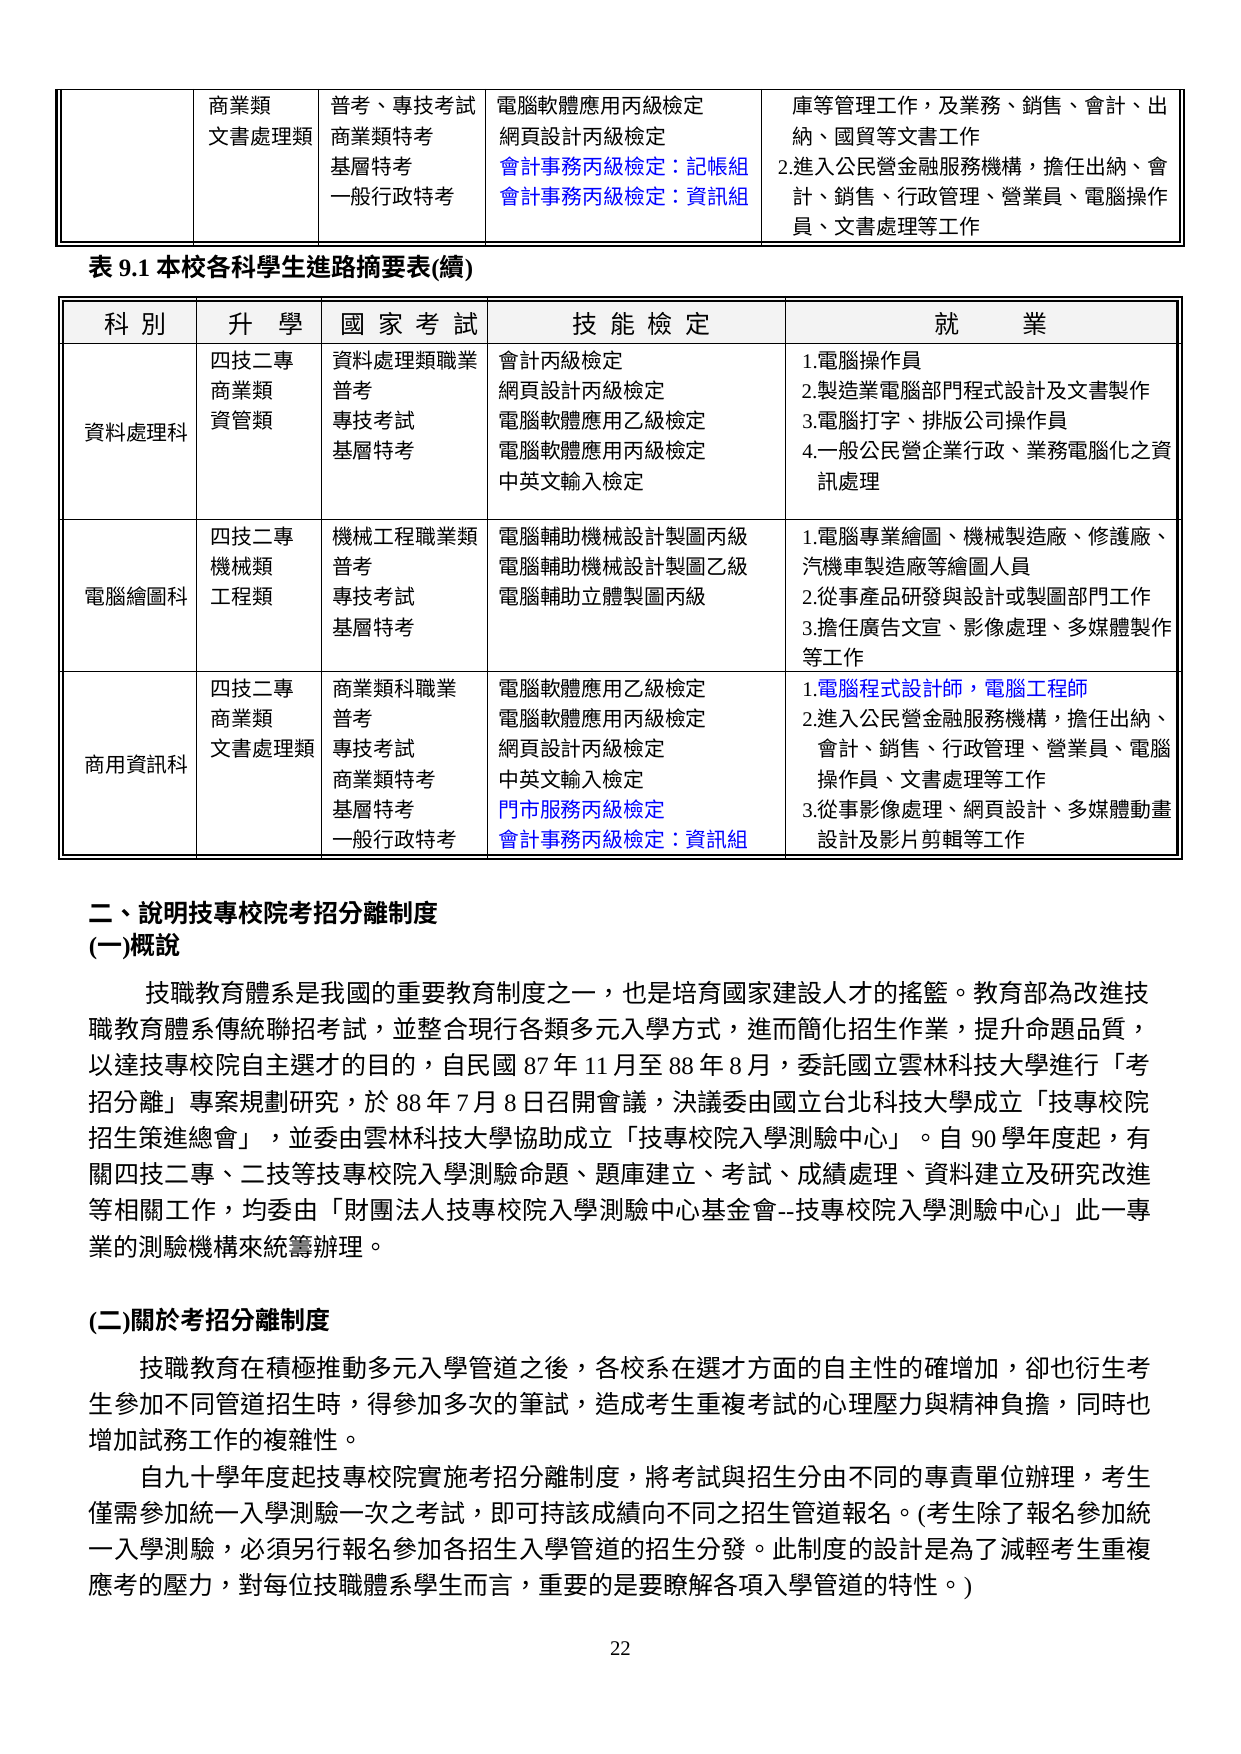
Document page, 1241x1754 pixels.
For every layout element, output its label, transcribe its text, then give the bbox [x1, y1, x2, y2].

table_header 科 別 [64, 302, 196, 343]
text 二、說明技專校院考招分離制度 [89, 893, 1152, 929]
text 技職教育體系是我國的重要教育制度之一，也是培育國家建設人才的搖籃。教育部為改進技職教育體系傳統聯招考試，並整合現行各類多元入學方式，進而簡化招生作業，提升命題品質，以達技專校院自主選才的目的，自民國87年11月至88年8月，委託國立雲林科技大學進行「考招分離」專案規劃研究，於88年7月8日召開會議，決議委由國立台北科技大學成立「技專校院招生策進總會」，並委由雲林科技大學協助成立「技專校院入學測驗中心」。自90學年度起，有關四技二專、二技等技專校院入學測驗命題、題庫建立、考試、成績處理、資料建立及研究改進等相關工作，均委由「財團法人技專校院入學測驗中心基金會--技專校院入學測驗中心」此一專業的測驗機構來統籌辦理。 [89, 973, 1152, 1263]
table_cell 電腦軟體應用丙級檢定 網頁設計丙級檢定 會計事務丙級檢定：記帳組 會計事務丙級檢定：資訊組 [486, 90, 761, 241]
text 技職教育在積極推動多元入學管道之後，各校系在選才方面的自主性的確增加，卻也衍生考生參加不同管道招生時，得參加多次的筆試，造成考生重複考試的心理壓力與精神負擔，同時也增加試務工作的複雜性。 [89, 1348, 1152, 1457]
table_cell 會計丙級檢定 網頁設計丙級檢定 電腦軟體應用乙級檢定 電腦軟體應用丙級檢定 中英文輸入檢定 [488, 344, 785, 519]
table_cell 商業類科職業 普考 專技考試 商業類特考 基層特考 一般行政特考 [322, 672, 487, 853]
table_cell 普考、專技考試 商業類特考 基層特考 一般行政特考 [319, 90, 485, 241]
table_cell 四技二專 機械類 工程類 [197, 520, 321, 671]
table_cell 電腦繪圖科 [64, 520, 196, 671]
table_cell [62, 90, 193, 241]
text (一)概說 [89, 929, 1152, 961]
table_cell 庫等管理工作，及業務、銷售、會計、出納、國貿等文書工作 2.進入公民營金融服務機構，擔任出納、會計、銷售、行政管理、營業員、電腦操作員、文書處理等工作 [762, 90, 1179, 241]
table_cell 四技二專 商業類 資管類 [197, 344, 321, 519]
table_cell 1.電腦程式設計師，電腦工程師 2.進入公民營金融服務機構，擔任出納、會計、銷售、行政管理、營業員、電腦操作員、文書處理等工作 3.從事影像處理、網頁設計、多媒體動畫設計及影片剪輯等工作 [786, 672, 1176, 853]
table_cell 商業類 文書處理類 [194, 90, 318, 241]
table_header 升 學 [197, 302, 321, 343]
table_header 就 業 [786, 302, 1176, 343]
table_header 技 能 檢 定 [488, 302, 785, 343]
text (二)關於考招分離制度 [89, 1304, 1152, 1336]
table_cell 資料處理類職業 普考 專技考試 基層特考 [322, 344, 487, 519]
table_cell 機械工程職業類 普考 專技考試 基層特考 [322, 520, 487, 671]
table_cell 四技二專 商業類 文書處理類 [197, 672, 321, 853]
table_cell 電腦輔助機械設計製圖丙級 電腦輔助機械設計製圖乙級 電腦輔助立體製圖丙級 [488, 520, 785, 671]
text 表9.1 本校各科學生進路摘要表(續) [89, 247, 1152, 283]
table_cell 1.電腦操作員 2.製造業電腦部門程式設計及文書製作 3.電腦打字、排版公司操作員 4.一般公民營企業行政、業務電腦化之資訊處理 [786, 344, 1176, 519]
table_cell 電腦軟體應用乙級檢定 電腦軟體應用丙級檢定 網頁設計丙級檢定 中英文輸入檢定 門市服務丙級檢定 會計事務丙級檢定：資訊組 [488, 672, 785, 853]
table_cell 1.電腦專業繪圖、機械製造廠、修護廠、汽機車製造廠等繪圖人員 2.從事產品研發與設計或製圖部門工作 3.擔任廣告文宣、影像處理、多媒體製作等工作 [786, 520, 1176, 671]
text 自九十學年度起技專校院實施考招分離制度，將考試與招生分由不同的專責單位辦理，考生僅需參加統一入學測驗一次之考試，即可持該成績向不同之招生管道報名。(考生除了報名參加統一入學測驗，必須另行報名參加各招生入學管道的招生分發。此制度的設計是為了減輕考生重複應考的壓力，對每位技職體系學生而言，重要的是要瞭解各項入學管道的特性。) [89, 1457, 1152, 1602]
table_cell 商用資訊科 [64, 672, 196, 853]
table_cell 資料處理科 [64, 344, 196, 519]
table_header 國 家 考 試 [322, 302, 487, 343]
